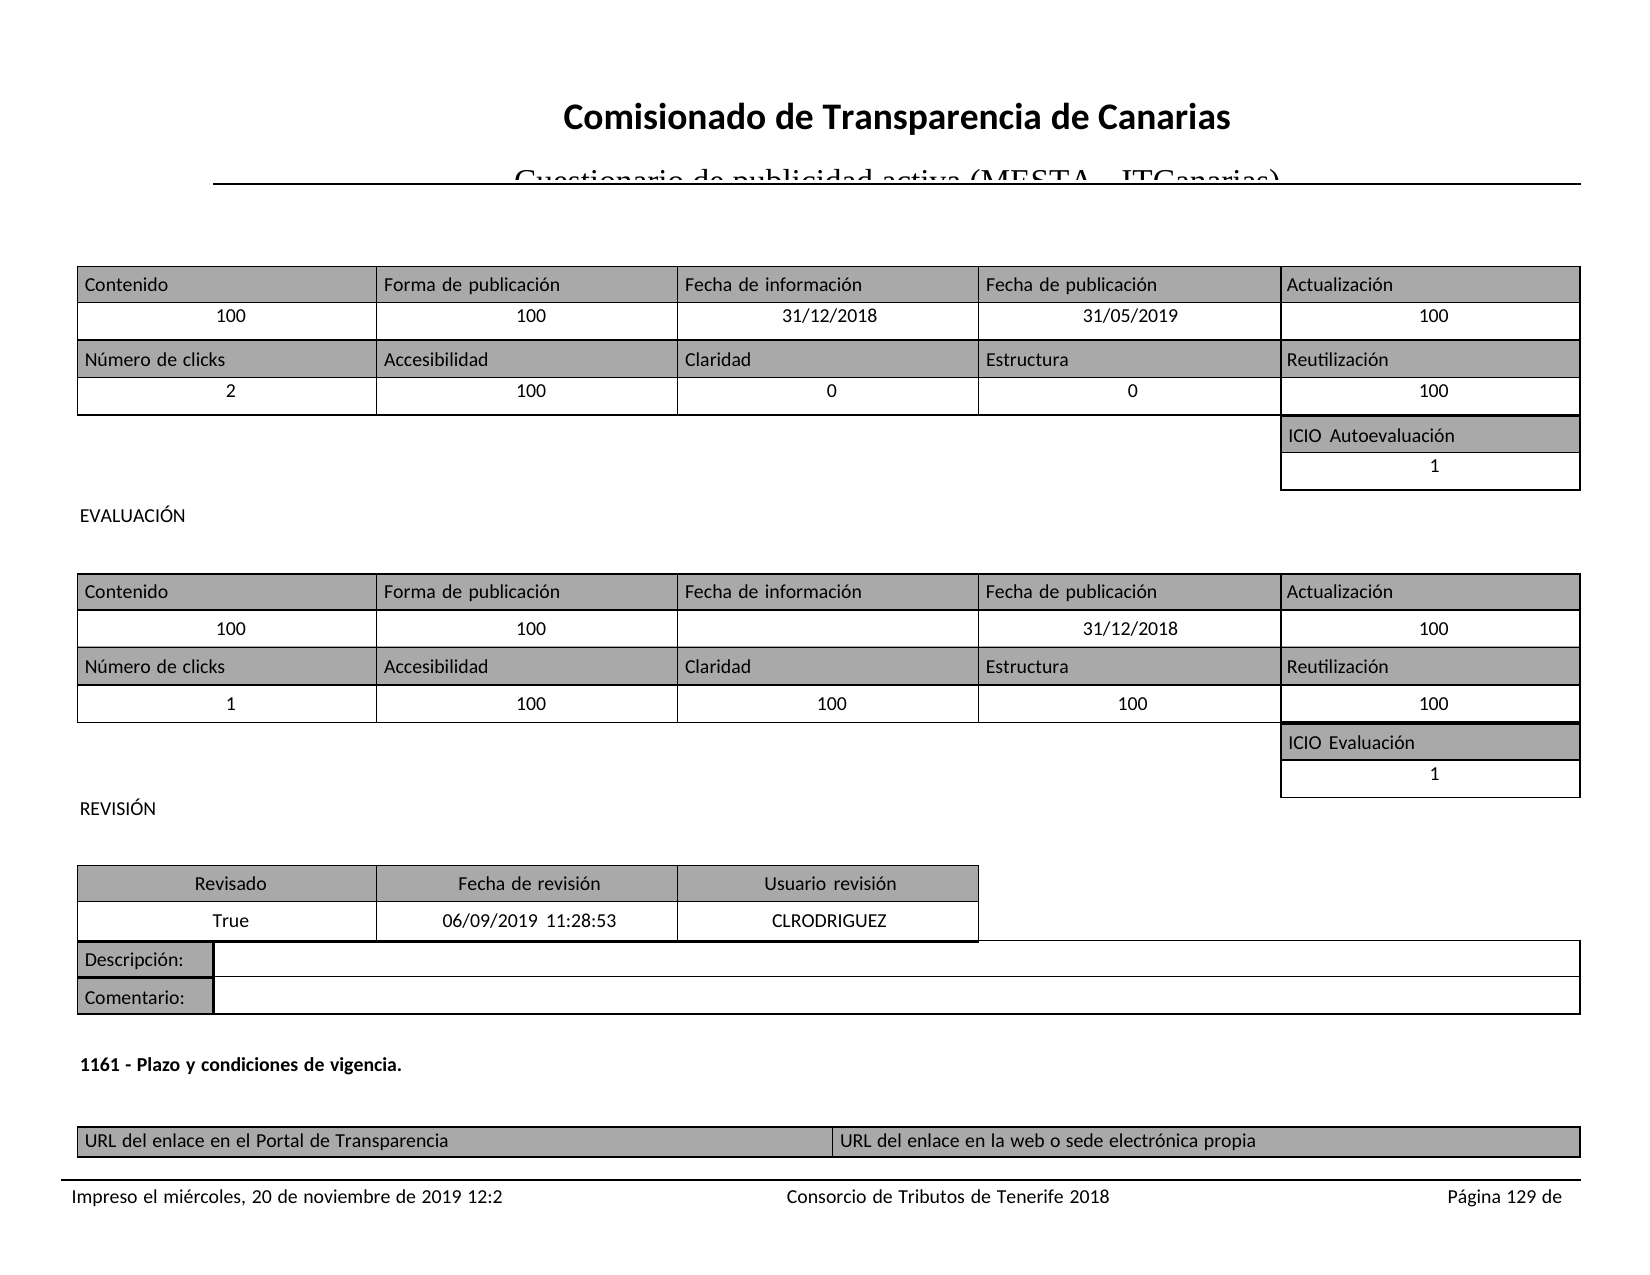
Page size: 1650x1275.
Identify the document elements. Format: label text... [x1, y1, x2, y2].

table_header Revisado [78, 866, 376, 901]
table_header URL del enlace en el Portal de Transparencia [78, 1128, 832, 1156]
table_cell 1 [1282, 453, 1579, 489]
table_cell ICIO Autoevaluación [1282, 417, 1579, 452]
table_cell 31/12/2018 [678, 303, 978, 339]
table_header Usuario revisión [678, 866, 978, 901]
table_cell 100 [377, 303, 677, 339]
text 1161 - Plazo y condiciones de vigencia. [79, 1052, 1594, 1077]
table_header Fecha de revisión [377, 866, 677, 901]
table_cell Estructura [979, 648, 1280, 684]
table_cell 100 [1282, 378, 1579, 414]
table_cell 100 [377, 378, 677, 414]
table_cell 1 [78, 686, 376, 721]
table_cell 31/12/2018 [979, 611, 1280, 646]
table_header URL del enlace en la web o sede electrónica propia [833, 1128, 1579, 1156]
table_cell 100 [377, 686, 677, 721]
text EVALUACIÓN [79, 503, 1594, 528]
table_cell 06/09/2019 11:28:53 [377, 902, 677, 940]
table_cell Accesibilidad [377, 648, 677, 684]
table_cell 1 [1282, 761, 1579, 796]
table_cell Descripción: [78, 943, 212, 976]
table_header Fecha de información [678, 267, 978, 302]
table_header Forma de publicación [377, 575, 677, 609]
table_cell 31/05/2019 [979, 303, 1280, 339]
table_cell 100 [979, 686, 1280, 721]
table_header Forma de publicación [377, 267, 677, 302]
table_header Actualización [1282, 267, 1579, 302]
table_header Actualización [1282, 575, 1579, 609]
table_cell [77, 723, 1280, 796]
table_cell 100 [1282, 686, 1579, 721]
table_cell CLRODRIGUEZ [678, 902, 978, 940]
table_cell 100 [678, 686, 978, 721]
table_cell Reutilización [1282, 341, 1579, 377]
table_header Contenido [78, 575, 376, 609]
table_cell Estructura [979, 341, 1280, 377]
table_cell 2 [78, 378, 376, 414]
table_header Fecha de publicación [979, 267, 1280, 302]
table_cell 100 [78, 303, 376, 339]
table_cell Comentario: [78, 979, 212, 1013]
table_cell Accesibilidad [377, 341, 677, 377]
table_cell [77, 416, 1280, 489]
table_cell Reutilización [1282, 648, 1579, 684]
text REVISIÓN [79, 798, 1594, 819]
table_cell 100 [1282, 611, 1579, 646]
table_header Contenido [78, 267, 376, 302]
table_cell Claridad [678, 648, 978, 684]
table_cell Número de clicks [78, 648, 376, 684]
table_cell [215, 941, 1579, 976]
table_cell [678, 611, 978, 646]
table_cell 100 [377, 611, 677, 646]
table_cell ICIO Evaluación [1282, 725, 1579, 759]
table_cell 100 [1282, 303, 1579, 339]
table_cell 100 [78, 611, 376, 646]
table_cell 0 [979, 378, 1280, 414]
table_cell 0 [678, 378, 978, 414]
table_cell [215, 977, 1579, 1013]
table_header Fecha de información [678, 575, 978, 609]
table_cell True [78, 902, 376, 940]
table_cell Claridad [678, 341, 978, 377]
table_cell Número de clicks [78, 341, 376, 377]
table_header Fecha de publicación [979, 575, 1280, 609]
table_header [979, 865, 1580, 940]
